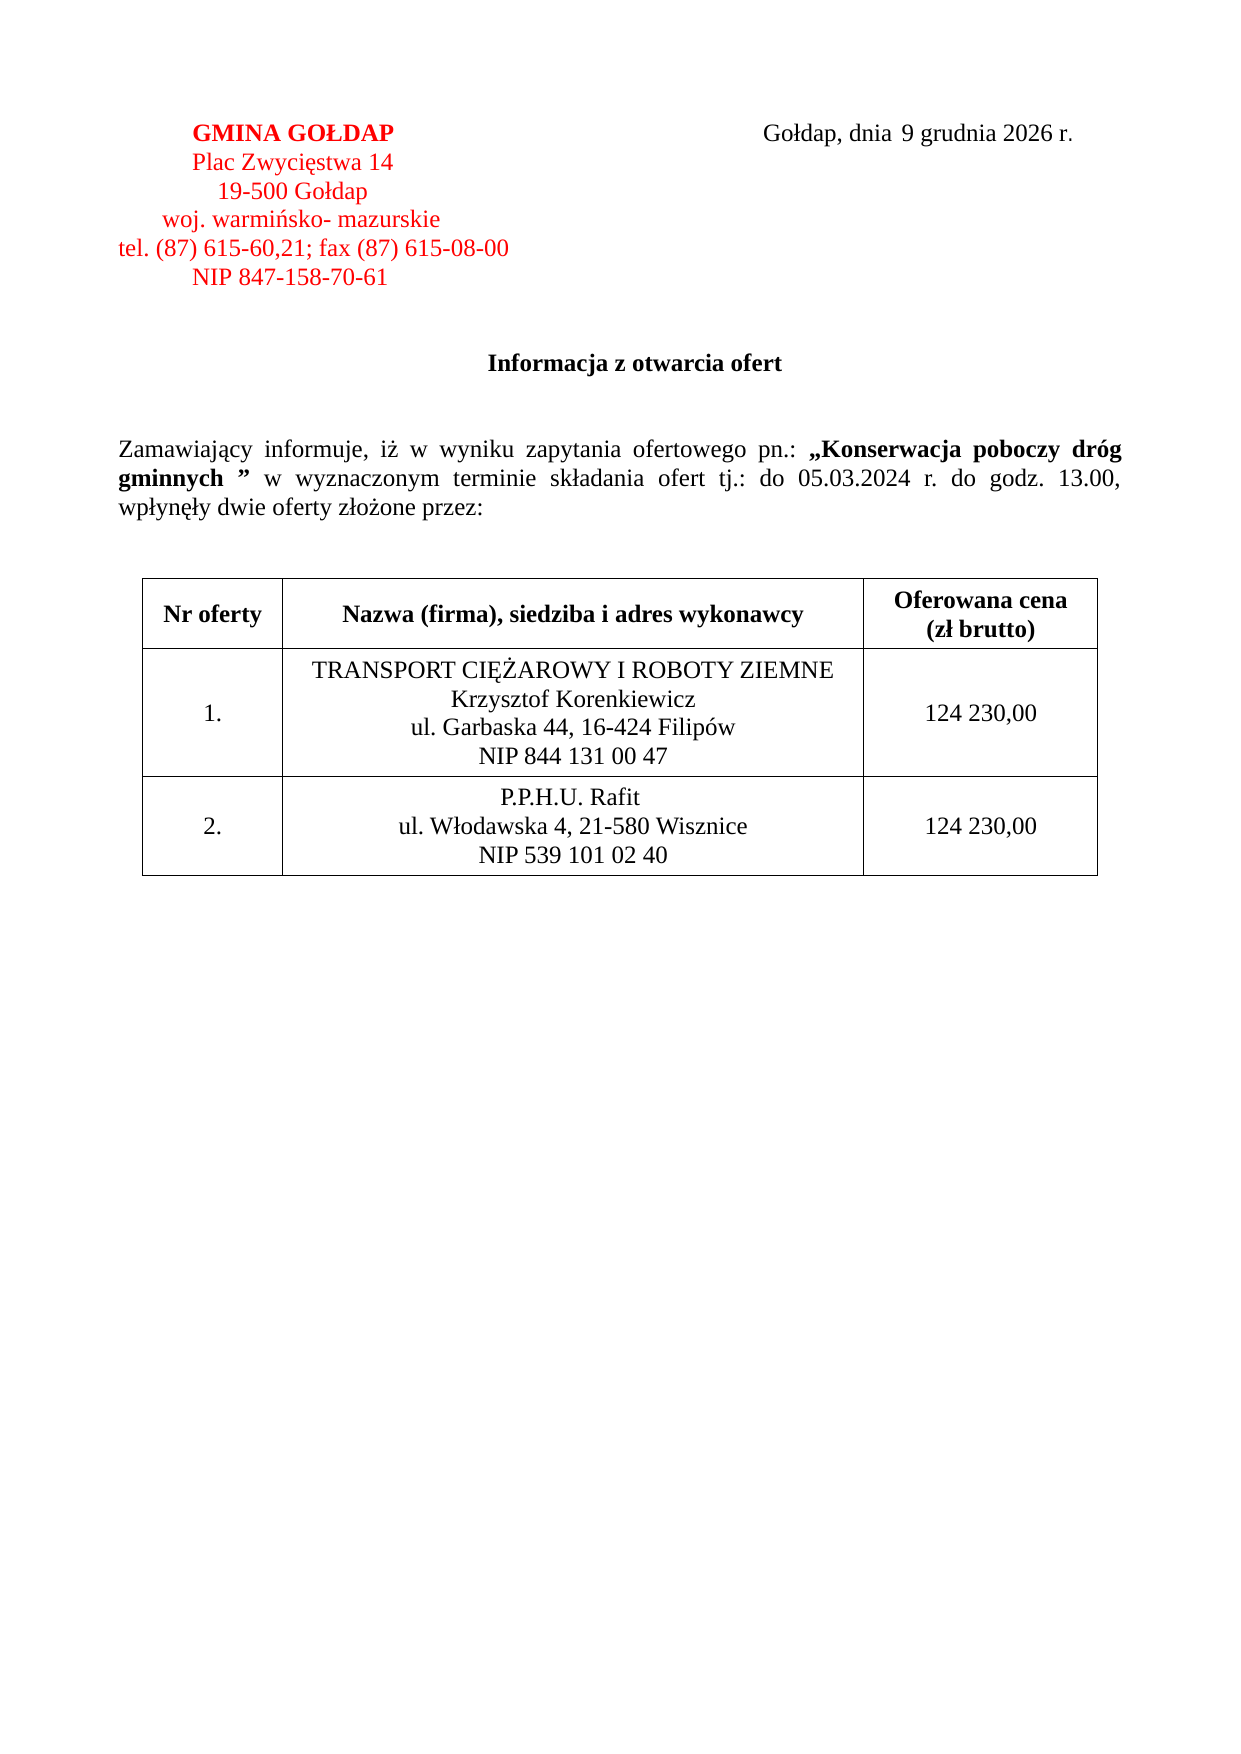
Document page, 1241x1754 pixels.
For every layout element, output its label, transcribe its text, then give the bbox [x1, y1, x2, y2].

table_cell P.P.H.U. Rafit ul. Włodawska 4, 21-580 Wisznice NIP 539 101 02 40 [283, 777, 863, 874]
text NIP 847-158-70-61 [118, 262, 1122, 291]
text woj. warmińsko- mazurskie [118, 204, 1122, 233]
table_header Nr oferty [143, 579, 282, 648]
text Zamawiający informuje, iż w wyniku zapytania ofertowego pn.: „Konserwacja poboczy dróg gminnych ” w wyznaczonym terminie składania ofert tj.: do 05.03.2024 r. do godz. 13.00, wpłynęły dwie oferty złożone przez: [118, 434, 1122, 521]
text 19-500 Gołdap [118, 176, 1122, 204]
table_cell 2. [143, 777, 282, 874]
table_cell 124 230,00 [864, 649, 1097, 776]
table_header Nazwa (firma), siedziba i adres wykonawcy [283, 579, 863, 648]
table_cell 1. [143, 649, 282, 776]
text Informacja z otwarcia ofert [118, 348, 1122, 377]
text Plac Zwycięstwa 14 [118, 147, 1122, 176]
table_header Oferowana cena (zł brutto) [864, 579, 1097, 648]
table_cell TRANSPORT CIĘŻAROWY I ROBOTY ZIEMNE Krzysztof Korenkiewicz ul. Garbaska 44, 16-424 Filipów NIP 844 131 00 47 [283, 649, 863, 776]
table_cell 124 230,00 [864, 777, 1097, 874]
text GMINA GOŁDAP Gołdap, dnia 5 marca 2024 r. [118, 118, 1122, 147]
text tel. (87) 615-60,21; fax (87) 615-08-00 [118, 233, 1122, 262]
